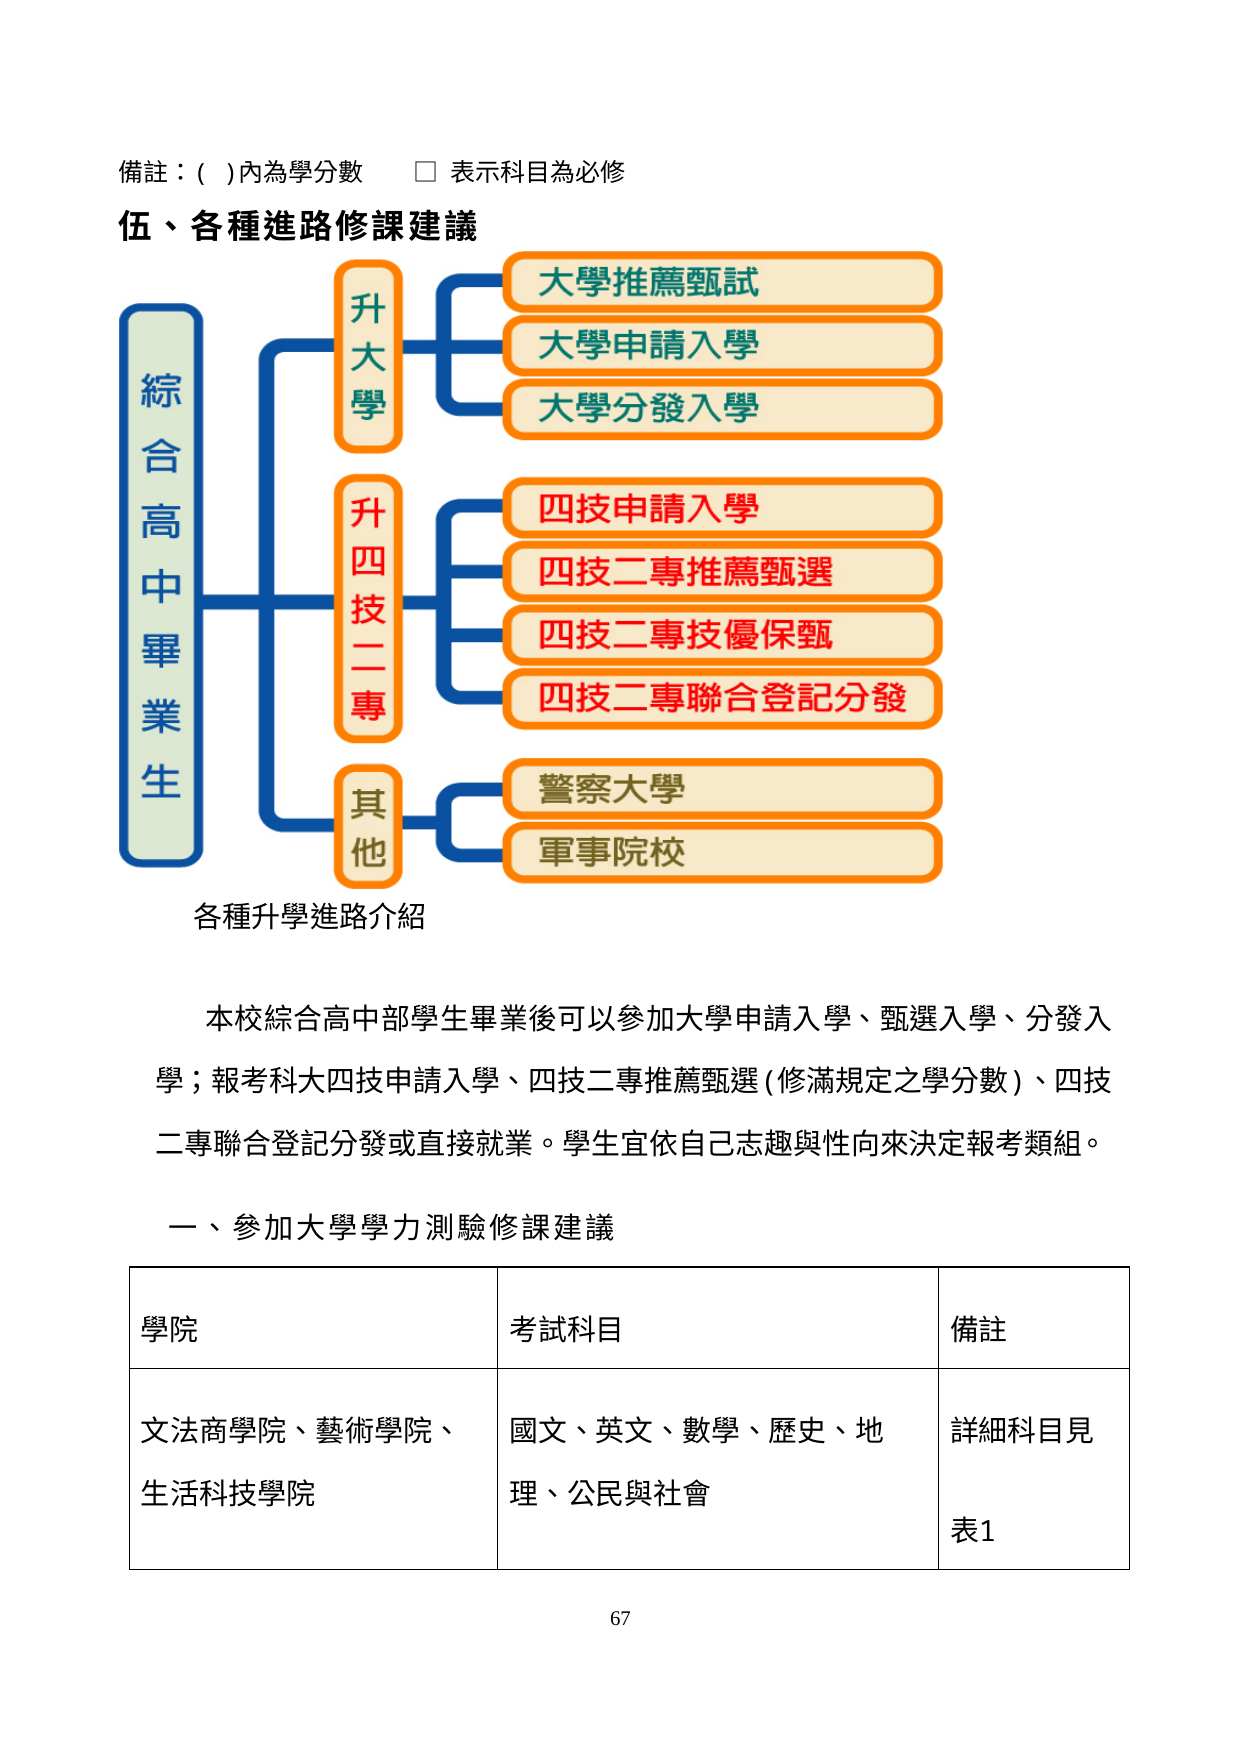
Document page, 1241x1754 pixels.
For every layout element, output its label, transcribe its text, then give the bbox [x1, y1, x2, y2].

table_cell 文法商學院、藝術學院、生活科技學院 [130, 1369, 497, 1568]
text 一、參加大學學力測驗修課建議 [168, 1200, 1122, 1248]
table_header 考試科目 [498, 1268, 938, 1367]
text 備註：( )內為學分數 □ 表示科目為必修 [118, 143, 1122, 191]
subtitle 各種升學進路介紹 [193, 271, 1122, 937]
table_cell 詳細科目見 表1 [939, 1369, 1129, 1568]
text 伍、各種進路修課建議 [118, 200, 1122, 248]
table_cell 國文、英文、數學、歷史、地理、公民與社會 [498, 1369, 938, 1568]
table_header 學院 [130, 1268, 497, 1367]
table_header 備註 [939, 1268, 1129, 1367]
text 本校綜合高中部學生畢業後可以參加大學申請入學、甄選入學、分發入學；報考科大四技申請入學、四技二專推薦甄選(修滿規定之學分數)、四技二專聯合登記分發或直接就業。學生宜依自己志趣與性向來決定報考類組。 [156, 975, 1113, 1162]
